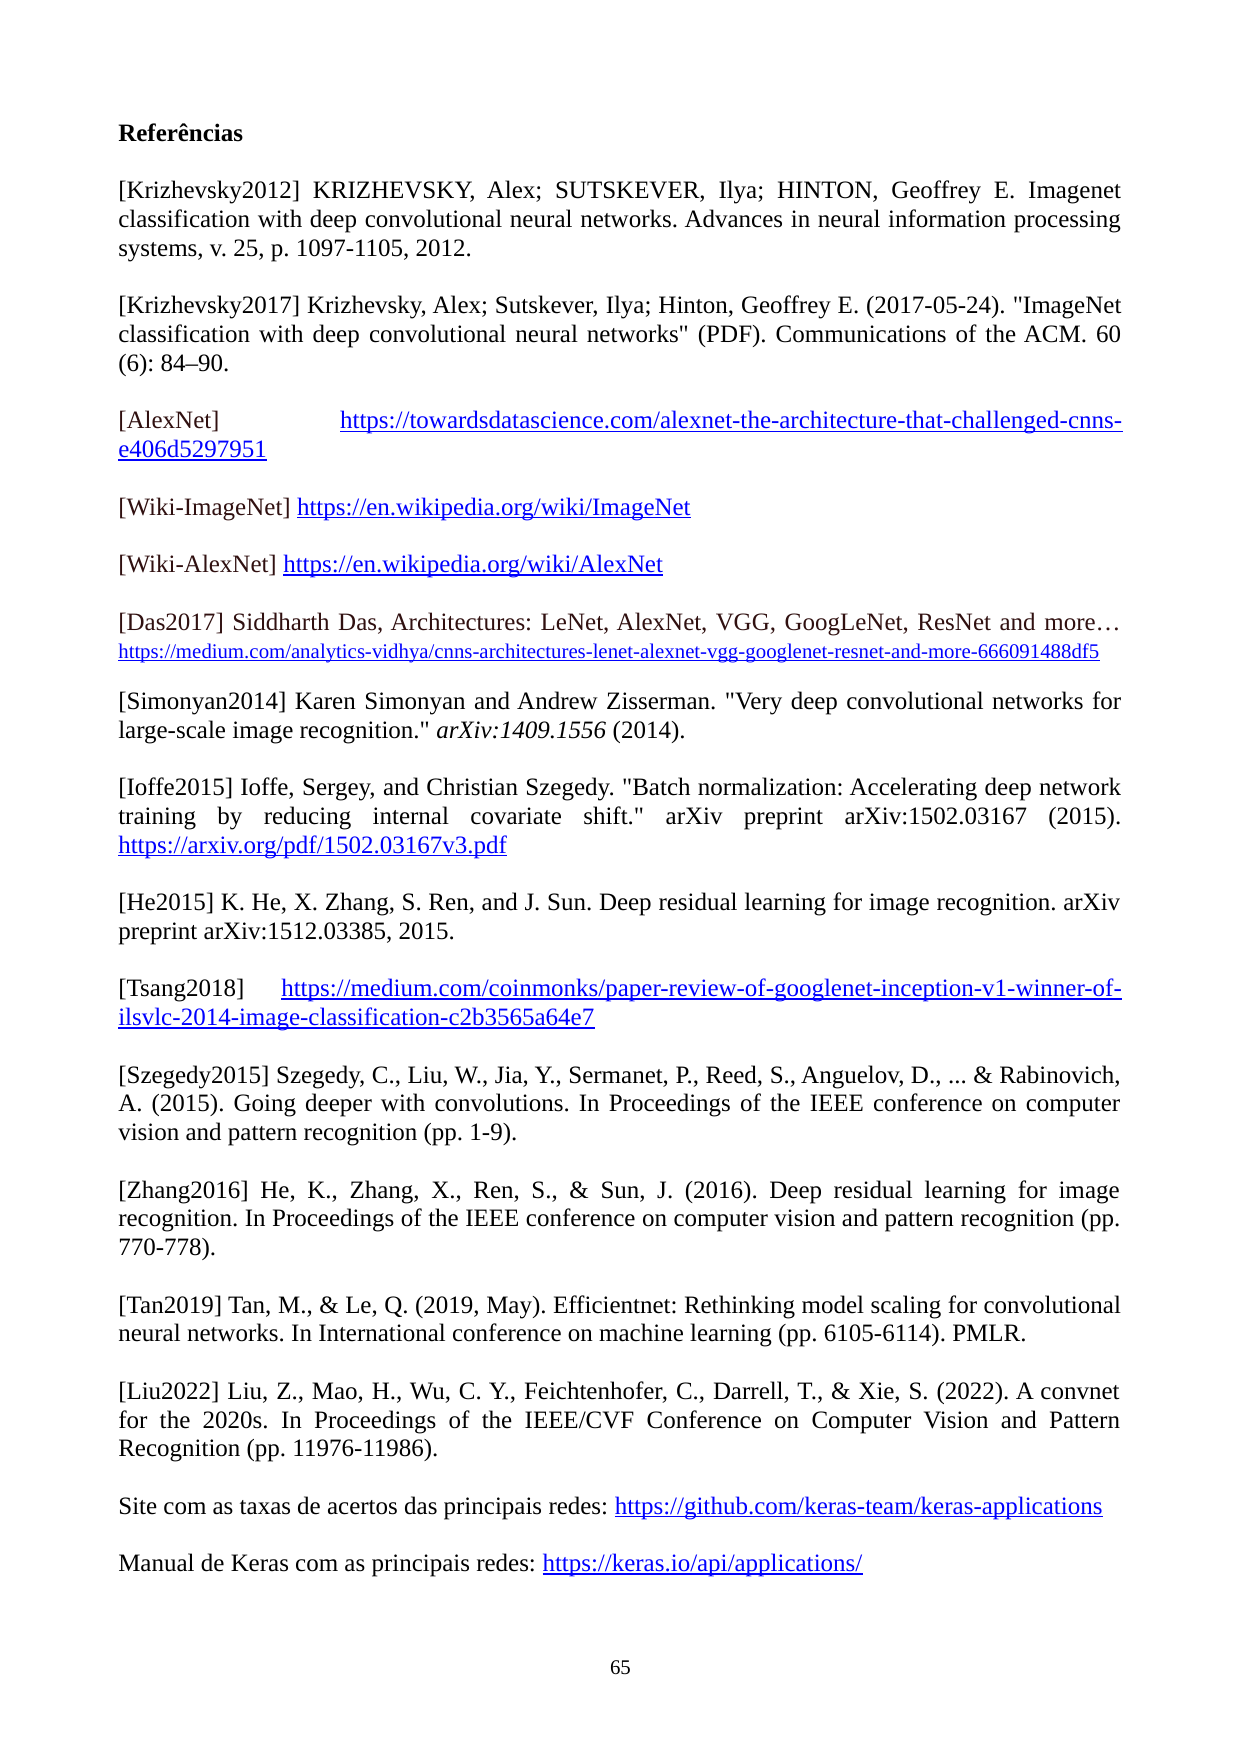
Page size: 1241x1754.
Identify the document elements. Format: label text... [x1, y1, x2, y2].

text [Das2017] Siddharth Das, Architectures: LeNet, AlexNet, VGG, GoogLeNet, ResNet and more… https://medium.com/analytics-vidhya/cnns-architectures-lenet-alexnet-vgg-googlenet-resnet-and-more-666091488df5 [118, 607, 1122, 664]
text [Krizhevsky2017] Krizhevsky, Alex; Sutskever, Ilya; Hinton, Geoffrey E. (2017-05-24). "ImageNet classification with deep convolutional neural networks" (PDF). Communications of the ACM. 60 (6): 84–90. [118, 291, 1122, 377]
text [Wiki-ImageNet] https://en.wikipedia.org/wiki/ImageNet [118, 492, 1122, 521]
text [Tsang2018] https://medium.com/coinmonks/paper-review-of-googlenet-inception-v1-winner-of-ilsvlc-2014-image-classification-c2b3565a64e7 [118, 973, 1122, 1031]
text [Krizhevsky2012] KRIZHEVSKY, Alex; SUTSKEVER, Ilya; HINTON, Geoffrey E. Imagenet classification with deep convolutional neural networks. Advances in neural information processing systems, v. 25, p. 1097-1105, 2012. [118, 176, 1122, 262]
text [He2015] K. He, X. Zhang, S. Ren, and J. Sun. Deep residual learning for image recognition. arXiv preprint arXiv:1512.03385, 2015. [118, 887, 1122, 945]
text Referências [118, 118, 1122, 147]
text [Ioffe2015] Ioffe, Sergey, and Christian Szegedy. "Batch normalization: Accelerating deep network training by reducing internal covariate shift." arXiv preprint arXiv:1502.03167 (2015). https://arxiv.org/pdf/1502.03167v3.pdf [118, 772, 1122, 858]
text [Tan2019] Tan, M., & Le, Q. (2019, May). Efficientnet: Rethinking model scaling for convolutional neural networks. In International conference on machine learning (pp. 6105-6114). PMLR. [118, 1290, 1122, 1347]
text [Liu2022] Liu, Z., Mao, H., Wu, C. Y., Feichtenhofer, C., Darrell, T., & Xie, S. (2022). A convnet for the 2020s. In Proceedings of the IEEE/CVF Conference on Computer Vision and Pattern Recognition (pp. 11976-11986). [118, 1376, 1122, 1462]
text Manual de Keras com as principais redes: https://keras.io/api/applications/ [118, 1548, 1122, 1577]
text [Szegedy2015] Szegedy, C., Liu, W., Jia, Y., Sermanet, P., Reed, S., Anguelov, D., ... & Rabinovich, A. (2015). Going deeper with convolutions. In Proceedings of the IEEE conference on computer vision and pattern recognition (pp. 1-9). [118, 1060, 1122, 1146]
text Site com as taxas de acertos das principais redes: https://github.com/keras-team/keras-applications [118, 1491, 1122, 1520]
text [AlexNet] https://towardsdatascience.com/alexnet-the-architecture-that-challenged-cnns-e406d5297951 [118, 406, 1122, 463]
text [Simonyan2014] Karen Simonyan and Andrew Zisserman. "Very deep convolutional networks for large-scale image recognition." arXiv:1409.1556 (2014). [118, 686, 1122, 743]
text [Wiki-AlexNet] https://en.wikipedia.org/wiki/AlexNet [118, 549, 1122, 578]
text [Zhang2016] He, K., Zhang, X., Ren, S., & Sun, J. (2016). Deep residual learning for image recognition. In Proceedings of the IEEE conference on computer vision and pattern recognition (pp. 770-778). [118, 1175, 1122, 1261]
